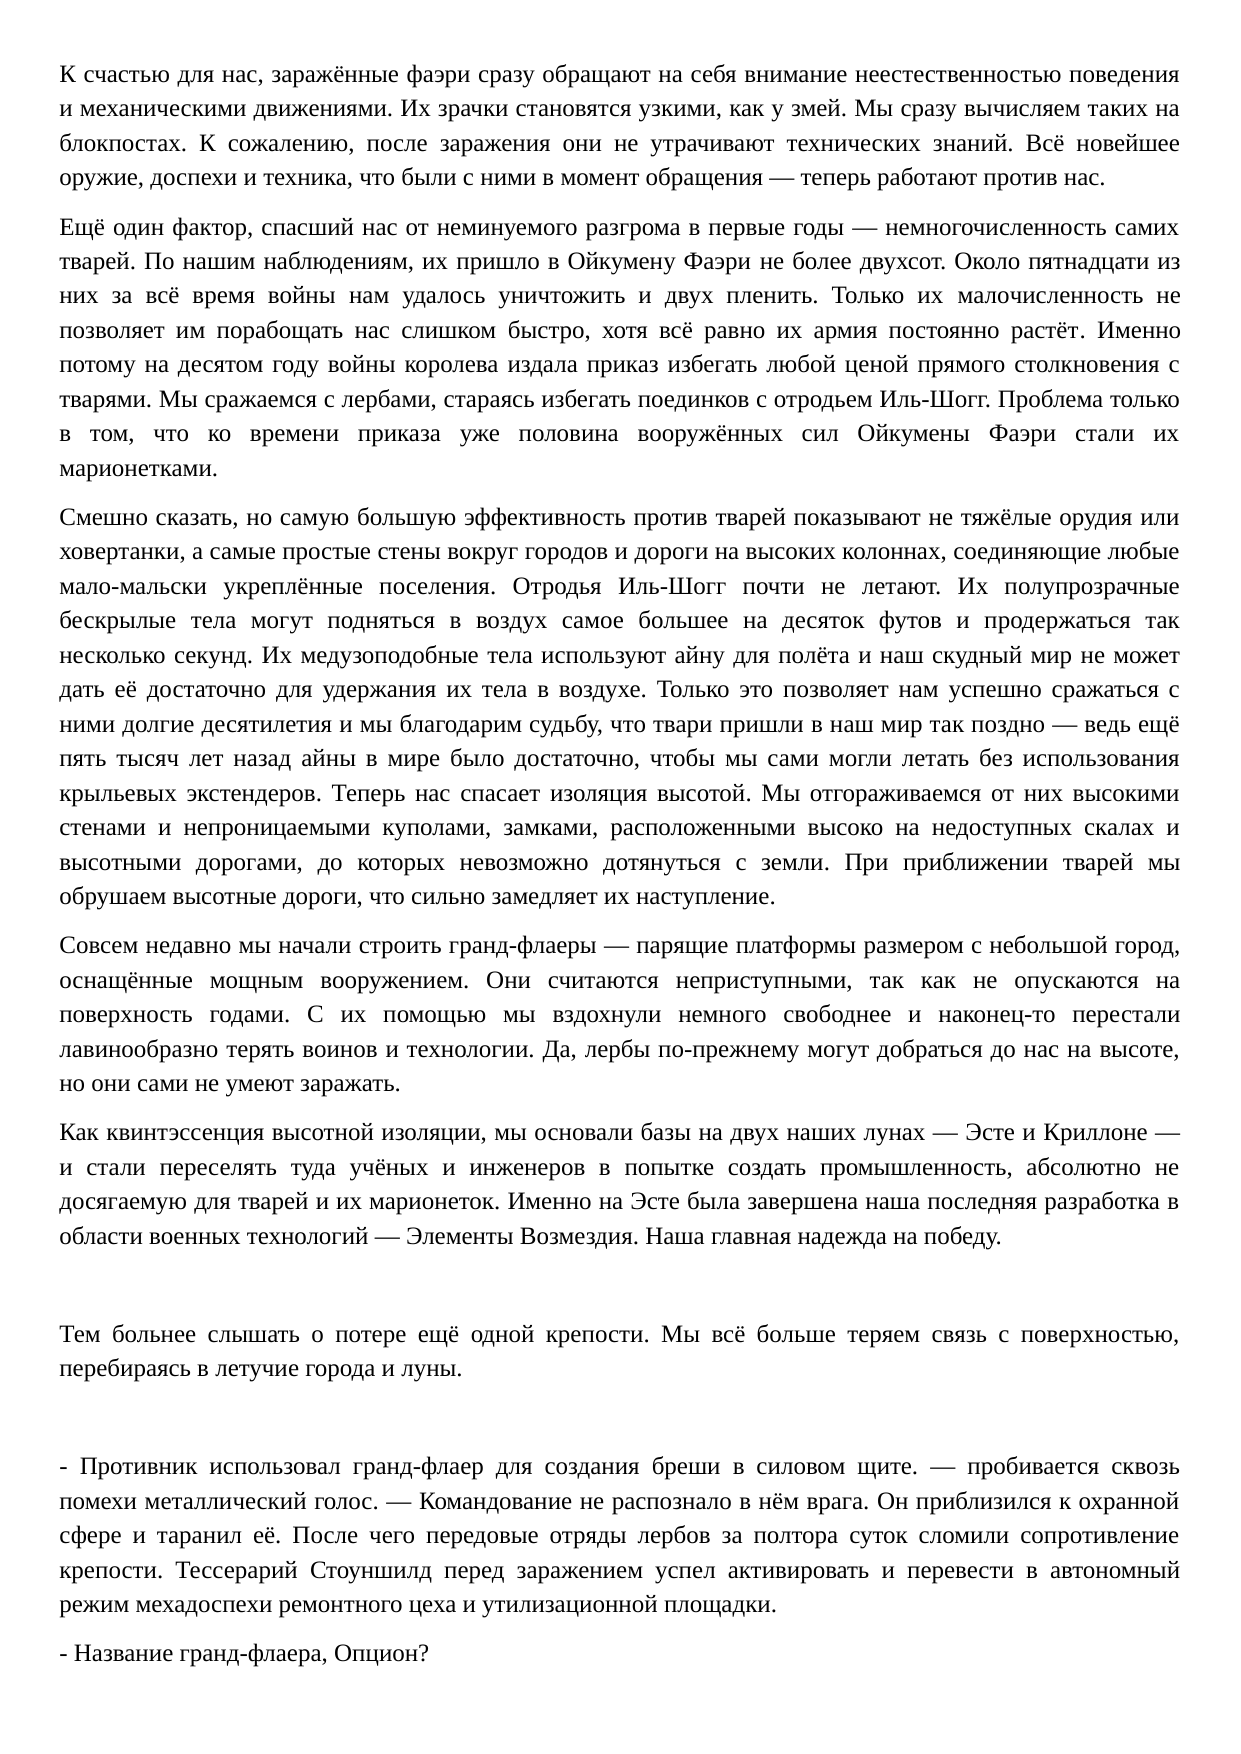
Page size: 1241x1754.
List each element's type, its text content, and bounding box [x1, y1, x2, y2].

text К счастью для нас, заражённые фаэри сразу обращают на себя внимание неестественностью поведения и механическими движениями. Их зрачки становятся узкими, как у змей. Мы сразу вычисляем таких на блокпостах. К сожалению, после заражения они не утрачивают технических знаний. Всё новейшее оружие, доспехи и техника, что были с ними в момент обращения — теперь работают против нас. [59, 59, 1181, 191]
text - Противник использовал гранд-флаер для создания бреши в силовом щите. — пробивается сквозь помехи металлический голос. — Командование не распознало в нём врага. Он приблизился к охранной сфере и таранил её. После чего передовые отряды лербов за полтора суток сломили сопротивление крепости. Тессерарий Стоуншилд перед заражением успел активировать и перевести в автономный режим мехадоспехи ремонтного цеха и утилизационной площадки. [59, 1451, 1181, 1618]
text - Название гранд-флаера, Опцион? [59, 1638, 1181, 1667]
text Смешно сказать, но самую большую эффективность против тварей показывают не тяжёлые орудия или ховертанки, а самые простые стены вокруг городов и дороги на высоких колоннах, соединяющие любые мало-мальски укреплённые поселения. Отродья Иль-Шогг почти не летают. Их полупрозрачные бескрылые тела могут подняться в воздух самое большее на десяток футов и продержаться так несколько секунд. Их медузоподобные тела используют айну для полёта и наш скудный мир не может дать её достаточно для удержания их тела в воздухе. Только это позволяет нам успешно сражаться с ними долгие десятилетия и мы благодарим судьбу, что твари пришли в наш мир так поздно — ведь ещё пять тысяч лет назад айны в мире было достаточно, чтобы мы сами могли летать без использования крыльевых экстендеров. Теперь нас спасает изоляция высотой. Мы отгораживаемся от них высокими стенами и непроницаемыми куполами, замками, расположенными высоко на недоступных скалах и высотными дорогами, до которых невозможно дотянуться с земли. При приближении тварей мы обрушаем высотные дороги, что сильно замедляет их наступление. [59, 502, 1181, 910]
text Тем больнее слышать о потере ещё одной крепости. Мы всё больше теряем связь с поверхностью, перебираясь в летучие города и луны. [59, 1319, 1181, 1382]
text Ещё один фактор, спасший нас от неминуемого разгрома в первые годы — немногочисленность самих тварей. По нашим наблюдениям, их пришло в Ойкумену Фаэри не более двухсот. Около пятнадцати из них за всё время войны нам удалось уничтожить и двух пленить. Только их малочисленность не позволяет им порабощать нас слишком быстро, хотя всё равно их армия постоянно растёт. Именно потому на десятом году войны королева издала приказ избегать любой ценой прямого столкновения с тварями. Мы сражаемся с лербами, стараясь избегать поединков с отродьем Иль-Шогг. Проблема только в том, что ко времени приказа уже половина вооружённых сил Ойкумены Фаэри стали их марионетками. [59, 212, 1181, 482]
text Как квинтэссенция высотной изоляции, мы основали базы на двух наших лунах — Эсте и Криллоне — и стали переселять туда учёных и инженеров в попытке создать промышленность, абсолютно не досягаемую для тварей и их марионеток. Именно на Эсте была завершена наша последняя разработка в области военных технологий — Элементы Возмездия. Наша главная надежда на победу. [59, 1117, 1181, 1249]
text Совсем недавно мы начали строить гранд-флаеры — парящие платформы размером с небольшой город, оснащённые мощным вооружением. Они считаются неприступными, так как не опускаются на поверхность годами. С их помощью мы вздохнули немного свободнее и наконец-то перестали лавинообразно терять воинов и технологии. Да, лербы по-прежнему могут добраться до нас на высоте, но они сами не умеют заражать. [59, 930, 1181, 1097]
